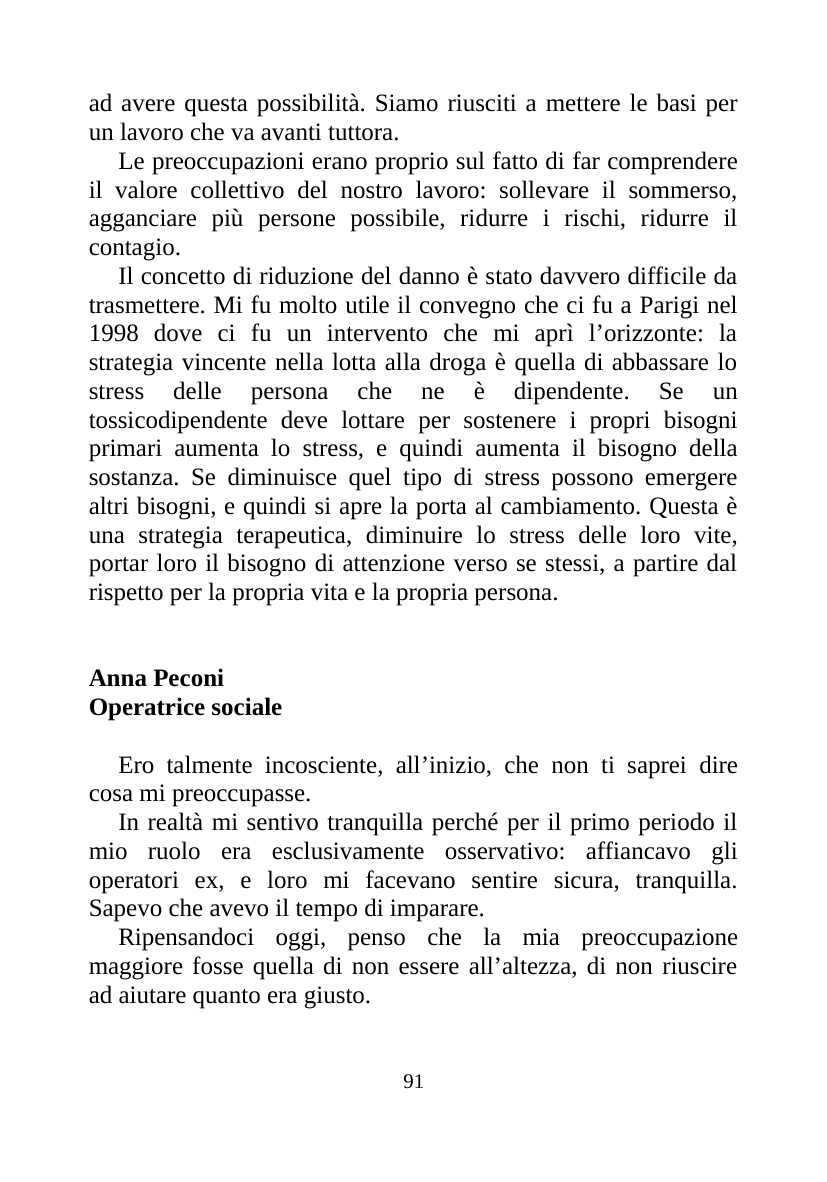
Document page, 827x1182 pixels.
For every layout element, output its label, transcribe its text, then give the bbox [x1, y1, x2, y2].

text In realtà mi sentivo tranquilla perché per il primo periodo il mio ruolo era esclusivamente osservativo: affiancavo gli operatori ex, e loro mi facevano sentire sicura, tranquilla. Sapevo che avevo il tempo di imparare. [88, 807, 738, 922]
subtitle Anna Peconi [88, 663, 738, 692]
text Ero talmente incosciente, all’inizio, che non ti saprei dire cosa mi preoccupasse. [88, 750, 738, 807]
subtitle Operatrice sociale [88, 692, 738, 721]
text Il concetto di riduzione del danno è stato davvero difficile da trasmettere. Mi fu molto utile il convegno che ci fu a Parigi nel 1998 dove ci fu un intervento che mi aprì l’orizzonte: la strategia vincente nella lotta alla droga è quella di abbassare lo stress delle persona che ne è dipendente. Se un tossicodipendente deve lottare per sostenere i propri bisogni primari aumenta lo stress, e quindi aumenta il bisogno della sostanza. Se diminuisce quel tipo di stress possono emergere altri bisogni, e quindi si apre la porta al cambiamento. Questa è una strategia terapeutica, diminuire lo stress delle loro vite, portar loro il bisogno di attenzione verso se stessi, a partire dal rispetto per la propria vita e la propria persona. [88, 261, 738, 606]
text ad avere questa possibilità. Siamo riusciti a mettere le basi per un lavoro che va avanti tuttora. [88, 88, 738, 146]
text Ripensandoci oggi, penso che la mia preoccupazione maggiore fosse quella di non essere all’altezza, di non riuscire ad aiutare quanto era giusto. [88, 922, 738, 1008]
text Le preoccupazioni erano proprio sul fatto di far comprendere il valore collettivo del nostro lavoro: sollevare il sommerso, agganciare più persone possibile, ridurre i rischi, ridurre il contagio. [88, 146, 738, 261]
